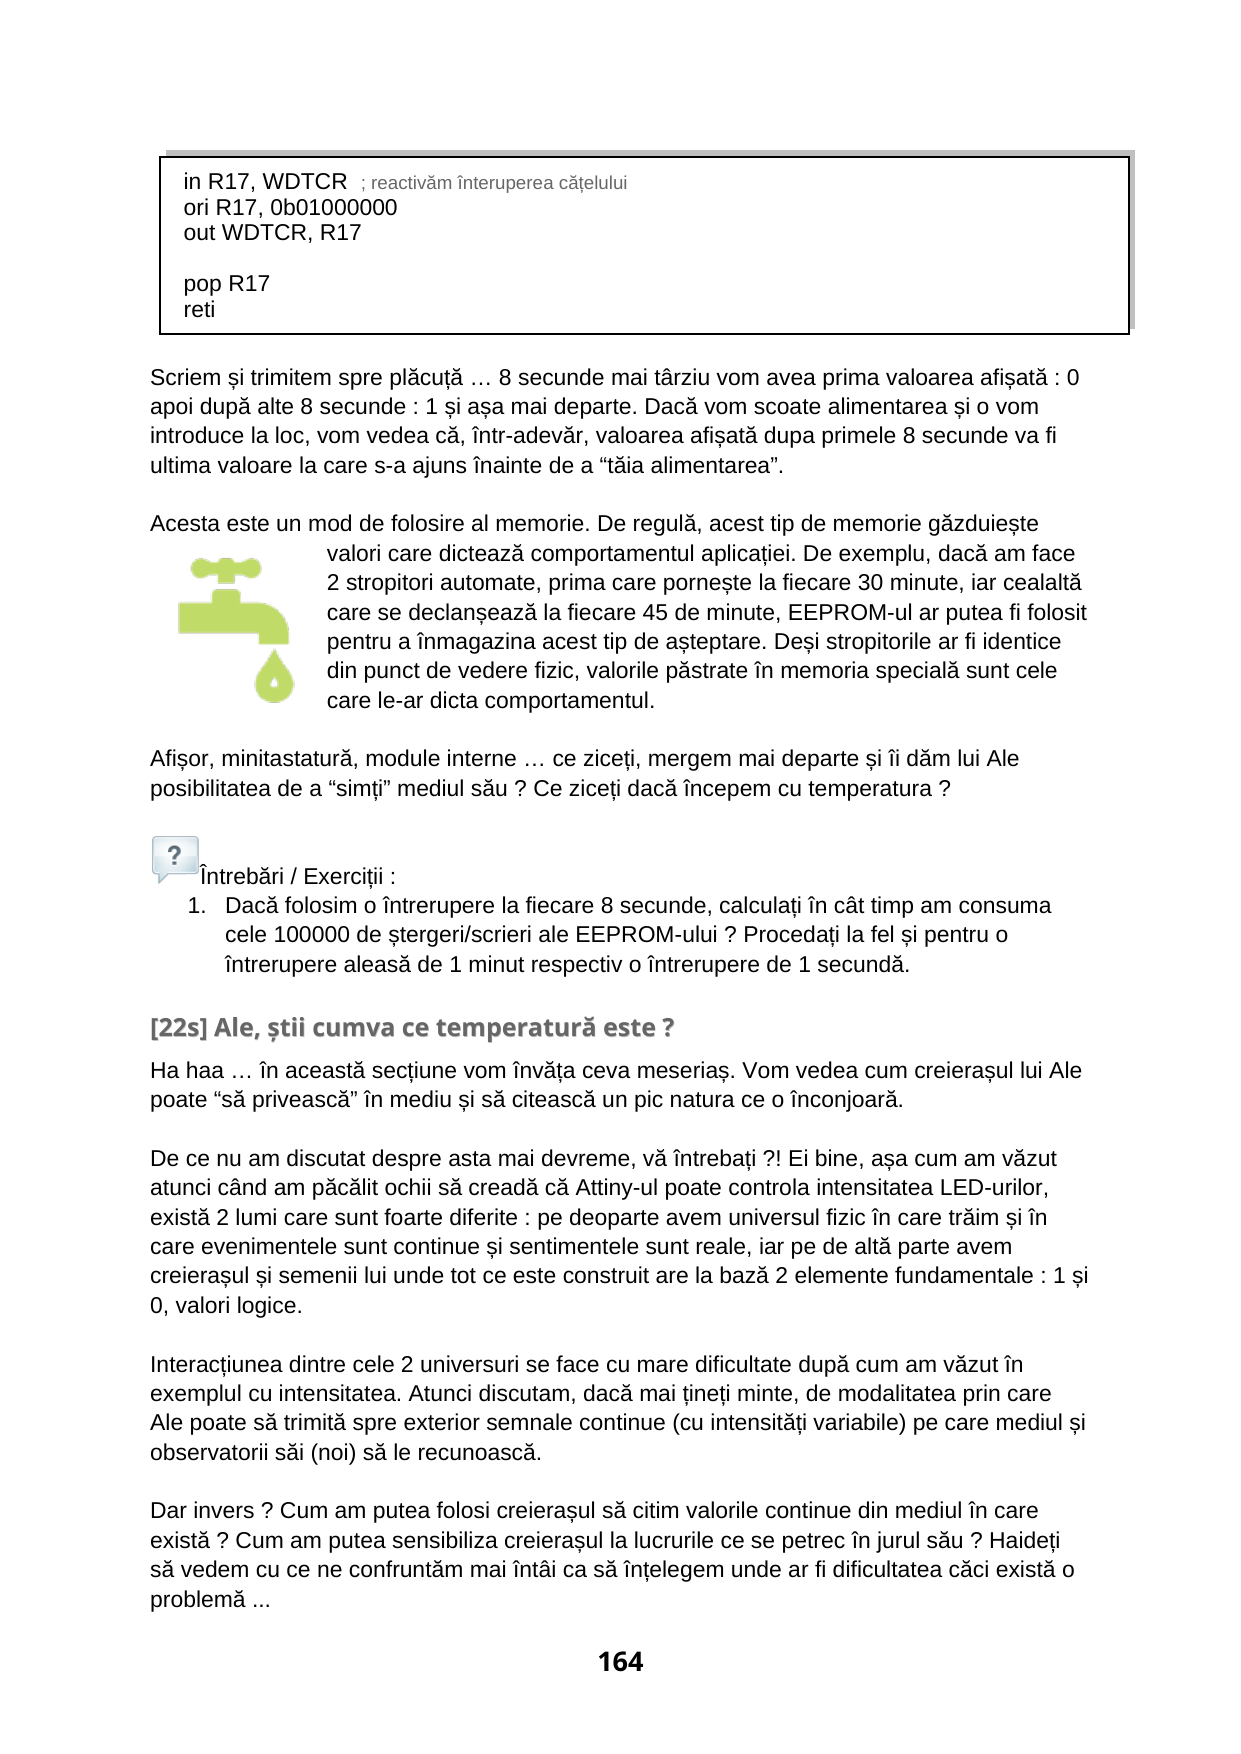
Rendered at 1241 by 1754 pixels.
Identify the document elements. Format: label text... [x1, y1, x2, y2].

text Acesta este un mod de folosire al memorie. De regulă, acest tip de memorie găzduiește valori care dictează comportamentul aplicației. De exemplu, dacă am face 2 stropitori automate, prima care pornește la fiecare 30 minute, iar cealaltă care se declanșează la fiecare 45 de minute, EEPROM-ul ar putea fi folosit pentru a înmagazina acest tip de așteptare. Deși stropitorile ar fi identice din punct de vedere fizic, valorile păstrate în memoria specială sunt cele care le-ar dicta comportamentul. [150, 511, 1091, 713]
table_header in R17, WDTCR ; reactivăm înteruperea cățelului ori R17, 0b01000000 out WDTCR, R17 pop R17 reti [161, 158, 1128, 333]
text Interacțiunea dintre cele 2 universuri se face cu mare dificultate după cum am văzut în exemplul cu intensitatea. Atunci discutam, dacă mai țineți minte, de modalitatea prin care Ale poate să trimită spre exterior semnale continue (cu intensități variabile) pe care mediul și observatorii săi (noi) să le recunoască. [150, 1351, 1091, 1465]
text Scriem și trimitem spre plăcuță … 8 secunde mai târziu vom avea prima valoarea afișată : 0 apoi după alte 8 secunde : 1 și așa mai departe. Dacă vom scoate alimentarea și o vom introduce la loc, vom vedea că, într-adevăr, valoarea afișată dupa primele 8 secunde va fi ultima valoare la care s-a ajuns înainte de a “tăia alimentarea”. [150, 364, 1091, 478]
text Întrebări / Exerciții : [150, 860, 1091, 889]
subtitle [22s] Ale, știi cumva ce temperatură este ? [150, 1010, 1091, 1044]
text De ce nu am discutat despre asta mai devreme, vă întrebați ?! Ei bine, așa cum am văzut atunci când am păcălit ochii să creadă că Attiny-ul poate controla intensitatea LED-urilor, există 2 lumi care sunt foarte diferite : pe deoparte avem universul fizic în care trăim și în care evenimentele sunt continue și sentimentele sunt reale, iar pe de altă parte avem creierașul și semenii lui unde tot ce este construit are la bază 2 elemente fundamentale : 1 și 0, valori logice. [150, 1146, 1091, 1318]
text Ha haa … în această secțiune vom învăța ceva meseriaș. Vom vedea cum creierașul lui Ale poate “să privească” în mediu și să citească un pic natura ce o înconjoară. [150, 1058, 1091, 1113]
text Dar invers ? Cum am putea folosi creierașul să citim valorile continue din mediul în care există ? Cum am putea sensibiliza creierașul la lucrurile ce se petrec în jurul său ? Haideți să vedem cu ce ne confruntăm mai întâi ca să înțelegem unde ar fi dificultatea căci există o problemă ... [150, 1498, 1091, 1612]
list Dacă folosim o întrerupere la fiecare 8 secunde, calculați în cât timp am consuma cele 100000 de ștergeri/scrieri ale EEPROM-ului ? Procedați la fel și pentru o întrerupere aleasă de 1 minut respectiv o întrerupere de 1 secundă. [187, 893, 1091, 977]
picture [150, 834, 200, 885]
text Afișor, minitastatură, module interne … ce ziceți, mergem mai departe și îi dăm lui Ale posibilitatea de a “simți” mediul său ? Ce ziceți dacă începem cu temperatura ? [150, 746, 1091, 801]
picture [146, 540, 327, 721]
